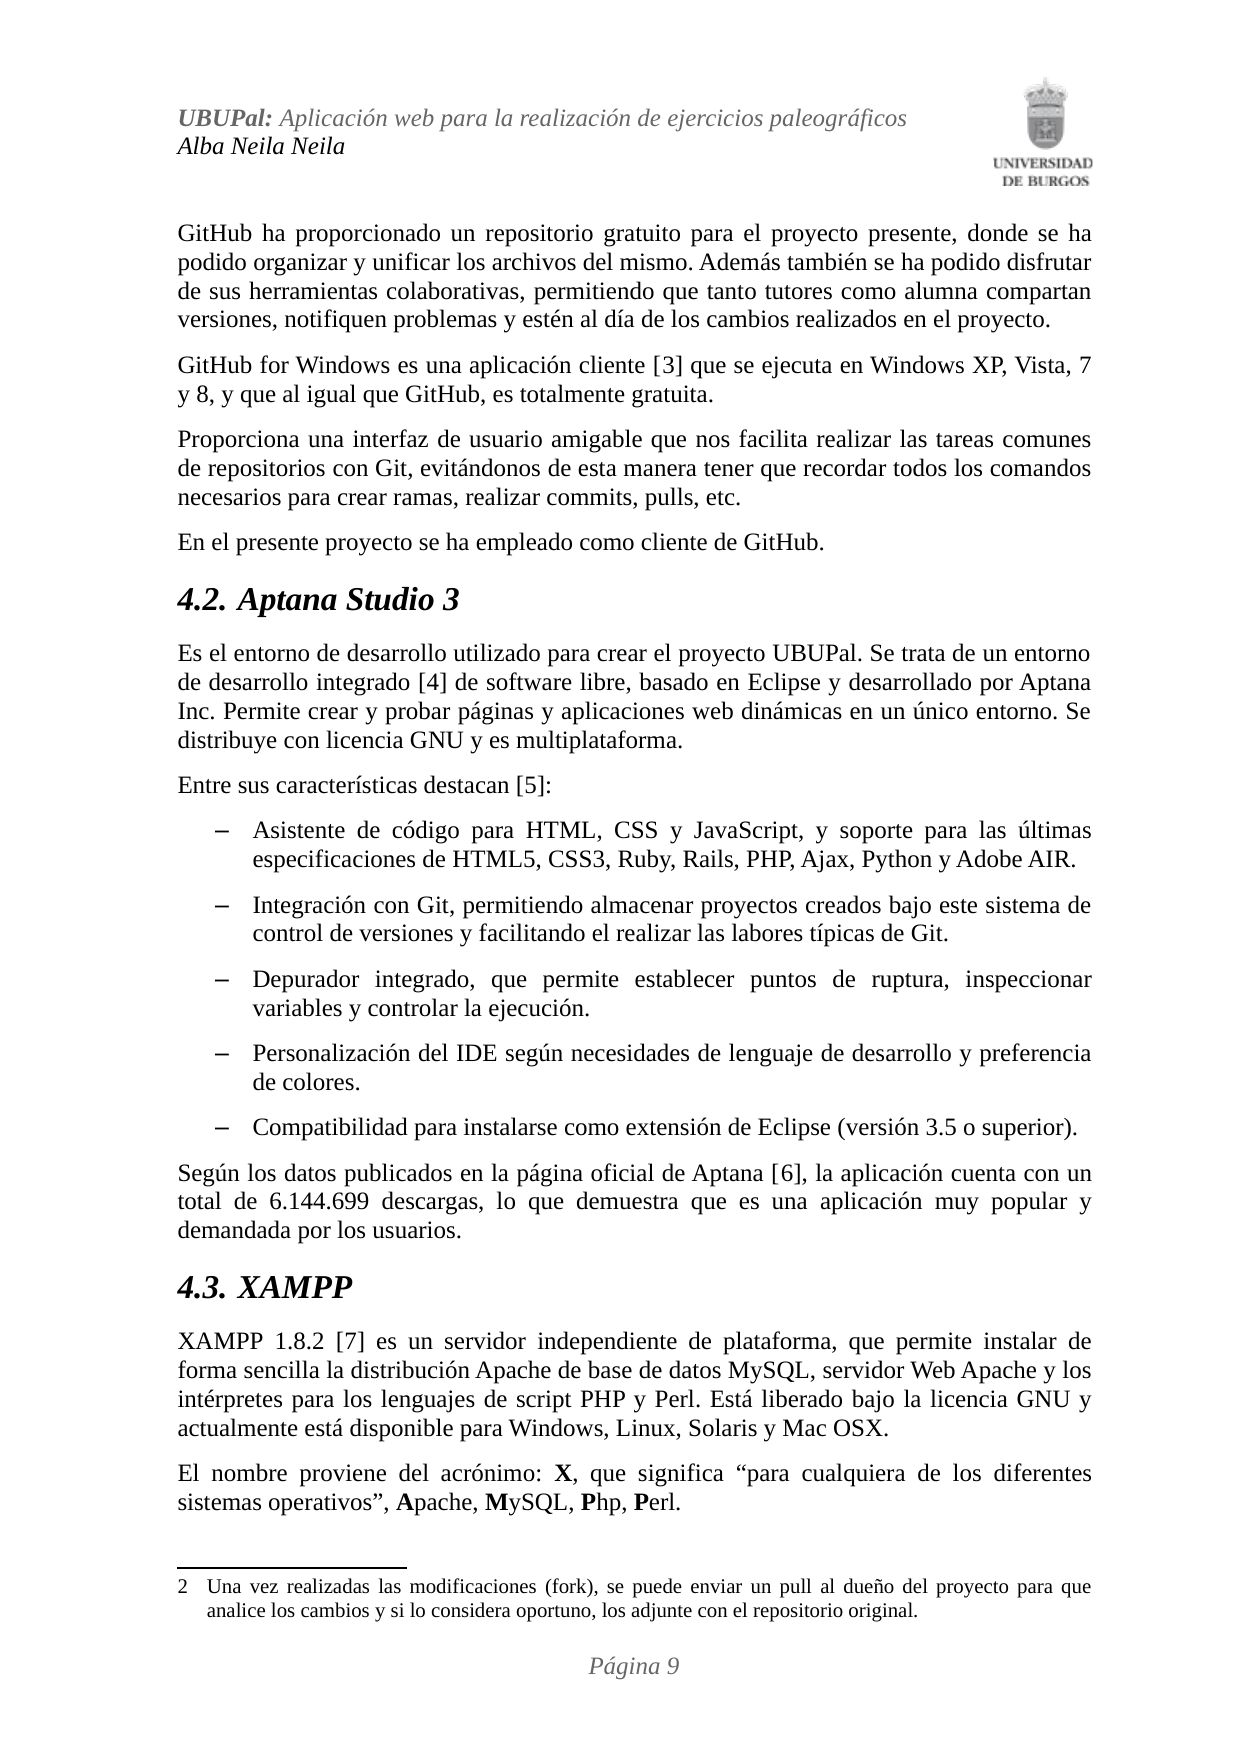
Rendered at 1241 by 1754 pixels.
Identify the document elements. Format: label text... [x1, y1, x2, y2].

text En el presente proyecto se ha empleado como cliente de GitHub. [177, 527, 1092, 556]
text XAMPP 1.8.2 [7] es un servidor independiente de plataforma, que permite instalar de forma sencilla la distribución Apache de base de datos MySQL, servidor Web Apache y los intérpretes para los lenguajes de script PHP y Perl. Está liberado bajo la licencia GNU y actualmente está disponible para Windows, Linux, Solaris y Mac OSX. [177, 1326, 1092, 1441]
list Asistente de código para HTML, CSS y JavaScript, y soporte para las últimas especificaciones de HTML5, CSS3, Ruby, Rails, PHP, Ajax, Python y Adobe AIR. [215, 816, 1092, 873]
picture [993, 77, 1093, 186]
list Compatibilidad para instalarse como extensión de Eclipse (versión 3.5 o superior). [215, 1112, 1092, 1141]
text El nombre proviene del acrónimo: X, que significa “para cualquiera de los diferentes sistemas operativos”, Apache, MySQL, Php, Perl. [177, 1458, 1092, 1516]
text Entre sus características destacan [5]: [177, 770, 1092, 799]
subtitle Aptana Studio 3 [177, 579, 1092, 618]
text Proporciona una interfaz de usuario amigable que nos facilita realizar las tareas comunes de repositorios con Git, evitándonos de esta manera tener que recordar todos los comandos necesarios para crear ramas, realizar commits, pulls, etc. [177, 424, 1092, 510]
text GitHub for Windows es una aplicación cliente [3] que se ejecuta en Windows XP, Vista, 7 y 8, y que al igual que GitHub, es totalmente gratuita. [177, 350, 1092, 407]
subtitle XAMPP [177, 1267, 1092, 1306]
text GitHub ha proporcionado un repositorio gratuito para el proyecto presente, donde se ha podido organizar y unificar los archivos del mismo. Además también se ha podido disfrutar de sus herramientas colaborativas, permitiendo que tanto tutores como alumna compartan versiones, notifiquen problemas y estén al día de los cambios realizados en el proyecto. [177, 218, 1092, 333]
text Es el entorno de desarrollo utilizado para crear el proyecto UBUPal. Se trata de un entorno de desarrollo integrado [4] de software libre, basado en Eclipse y desarrollado por Aptana Inc. Permite crear y probar páginas y aplicaciones web dinámicas en un único entorno. Se distribuye con licencia GNU y es multiplataforma. [177, 638, 1092, 753]
text Según los datos publicados en la página oficial de Aptana [6], la aplicación cuenta con un total de 6.144.699 descargas, lo que demuestra que es una aplicación muy popular y demandada por los usuarios. [177, 1158, 1092, 1244]
list Depurador integrado, que permite establecer puntos de ruptura, inspeccionar variables y controlar la ejecución. [215, 964, 1092, 1021]
list Integración con Git, permitiendo almacenar proyectos creados bajo este sistema de control de versiones y facilitando el realizar las labores típicas de Git. [215, 890, 1092, 947]
list Una vez realizadas las modificaciones (fork), se puede enviar un pull al dueño del proyecto para que analice los cambios y si lo considera oportuno, los adjunte con el repositorio original. [177, 1574, 1092, 1622]
list Personalización del IDE según necesidades de lenguaje de desarrollo y preferencia de colores. [215, 1038, 1092, 1096]
